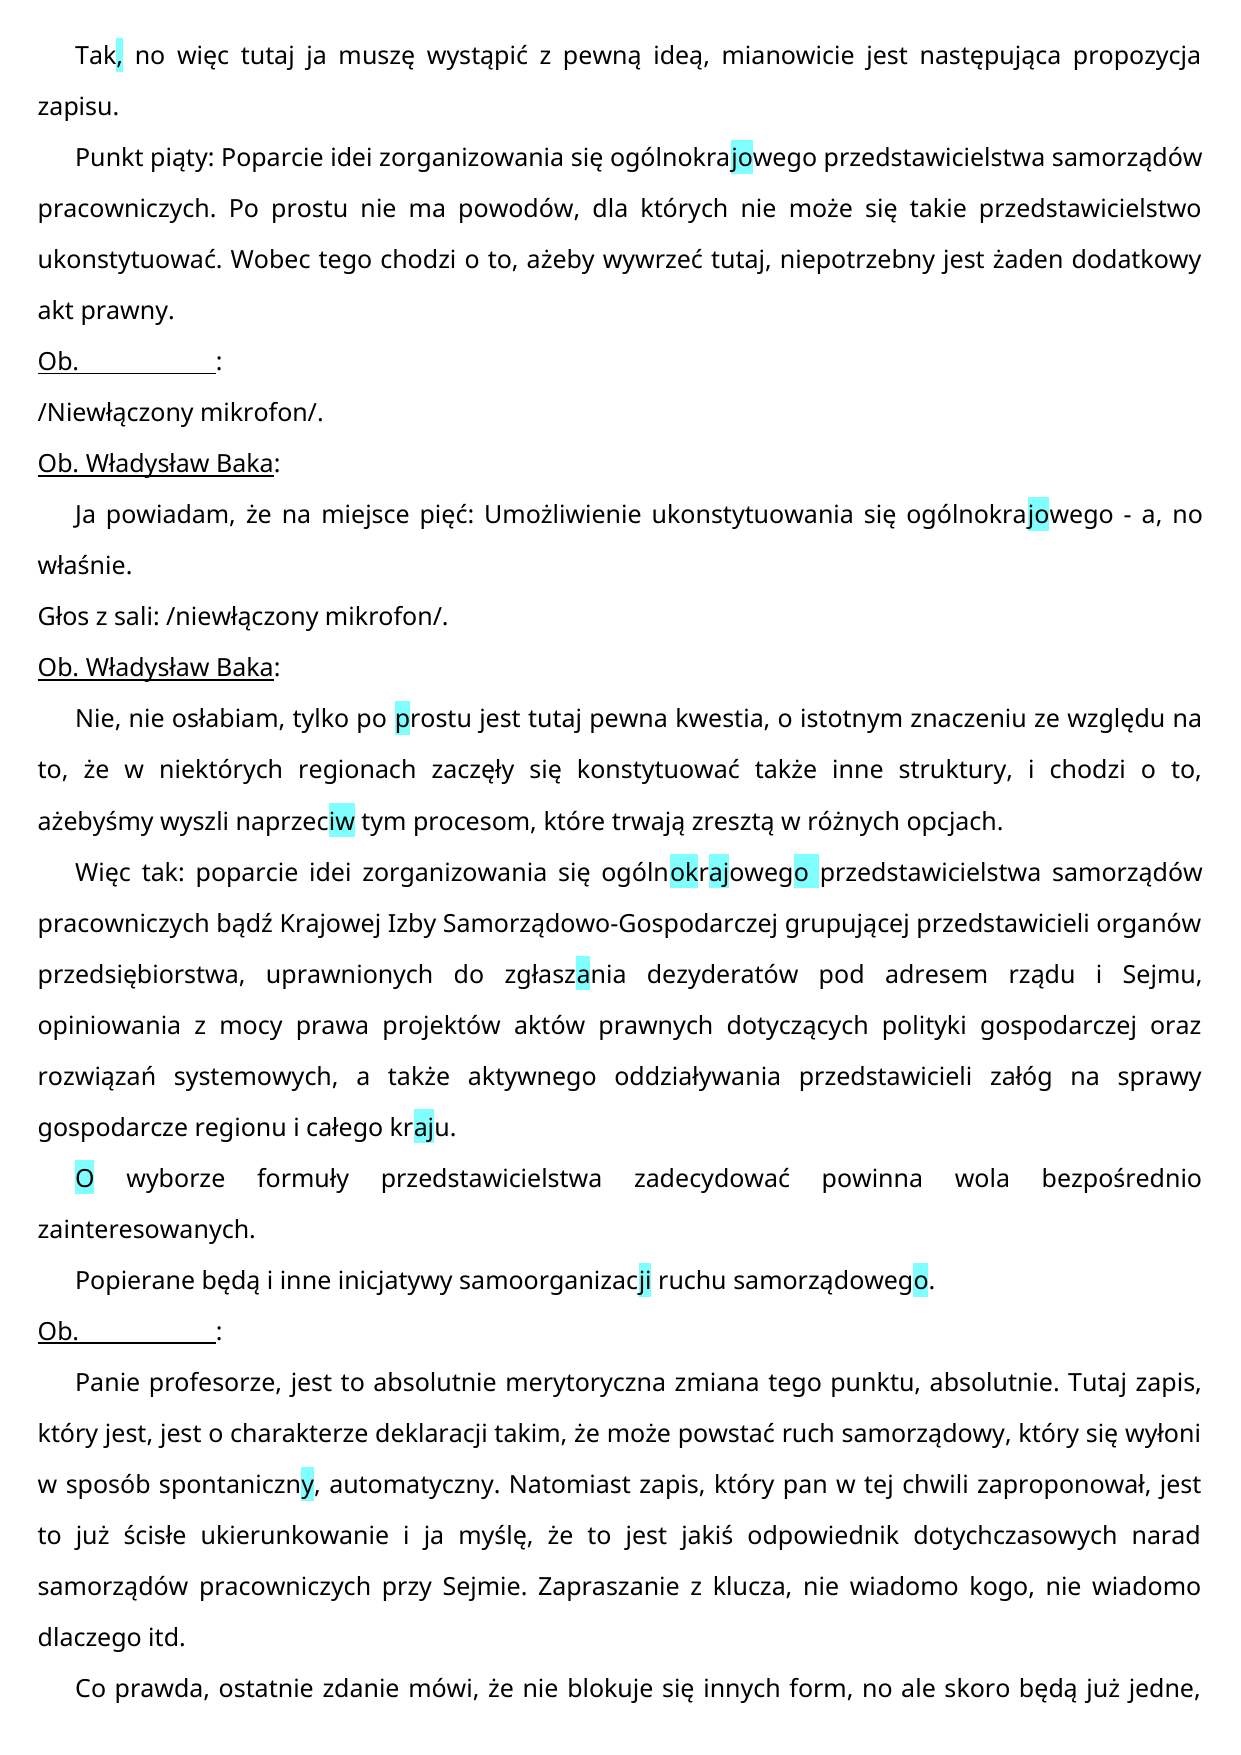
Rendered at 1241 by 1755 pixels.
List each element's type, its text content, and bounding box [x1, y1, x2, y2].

text Głos z sali: /niewłączony mikrofon/. [37, 599, 1203, 633]
text Co prawda, ostatnie zdanie mówi, że nie blokuje się innych form, no ale skoro będą już jedne, [37, 1671, 1203, 1705]
text Nie, nie osłabiam, tylko po prostu jest tutaj pewna kwestia, o istotnym znaczeniu ze względu na to, że w niektórych regionach zaczęły się konstytuować także inne struktury, i chodzi o to, ażebyśmy wyszli naprzeciw tym procesom, które trwają zresztą w różnych opcjach. [37, 701, 1203, 837]
text Ob. Władysław Baka: [37, 650, 1203, 684]
text O wyborze formuły przedstawicielstwa zadecydować powinna wola bezpośrednio zainteresowanych. [37, 1160, 1203, 1246]
text Ob. Władysław Baka: [37, 446, 1203, 480]
text Ja powiadam, że na miejsce pięć: Umożliwienie ukonstytuowania się ogólnokrajowego - a, no właśnie. [37, 497, 1203, 582]
text /Niewłączony mikrofon/. [37, 395, 1203, 429]
text Punkt piąty: Poparcie idei zorganizowania się ogólnokrajowego przedstawicielstwa samorządów pracowniczych. Po prostu nie ma powodów, dla których nie może się takie przedstawicielstwo ukonstytuować. Wobec tego chodzi o to, ażeby wywrzeć tutaj, niepotrzebny jest żaden dodatkowy akt prawny. [37, 139, 1203, 327]
text Popierane będą i inne inicjatywy samoorganizacji ruchu samorządowego. [37, 1262, 1203, 1297]
text Tak, no więc tutaj ja muszę wystąpić z pewną ideą, mianowicie jest następująca propozycja zapisu. [37, 37, 1203, 123]
text Ob. : [37, 1313, 1203, 1348]
text Ob. : [37, 344, 1203, 378]
text Panie profesorze, jest to absolutnie merytoryczna zmiana tego punktu, absolutnie. Tutaj zapis, który jest, jest o charakterze deklaracji takim, że może powstać ruch samorządowy, który się wyłoni w sposób spontaniczny, automatyczny. Natomiast zapis, który pan w tej chwili zaproponował, jest to już ścisłe ukierunkowanie i ja myślę, że to jest jakiś odpowiednik dotychczasowych narad samorządów pracowniczych przy Sejmie. Zapraszanie z klucza, nie wiadomo kogo, nie wiadomo dlaczego itd. [37, 1364, 1203, 1654]
text Więc tak: poparcie idei zorganizowania się ogólnokrajowego przedstawicielstwa samorządów pracowniczych bądź Krajowej Izby Samorządowo-Gospodarczej grupującej przedstawicieli organów przedsiębiorstwa, uprawnionych do zgłaszania dezyderatów pod adresem rządu i Sejmu, opiniowania z mocy prawa projektów aktów prawnych dotyczących polityki gospodarczej oraz rozwiązań systemowych, a także aktywnego oddziaływania przedstawicieli załóg na sprawy gospodarcze regionu i całego kraju. [37, 854, 1203, 1143]
